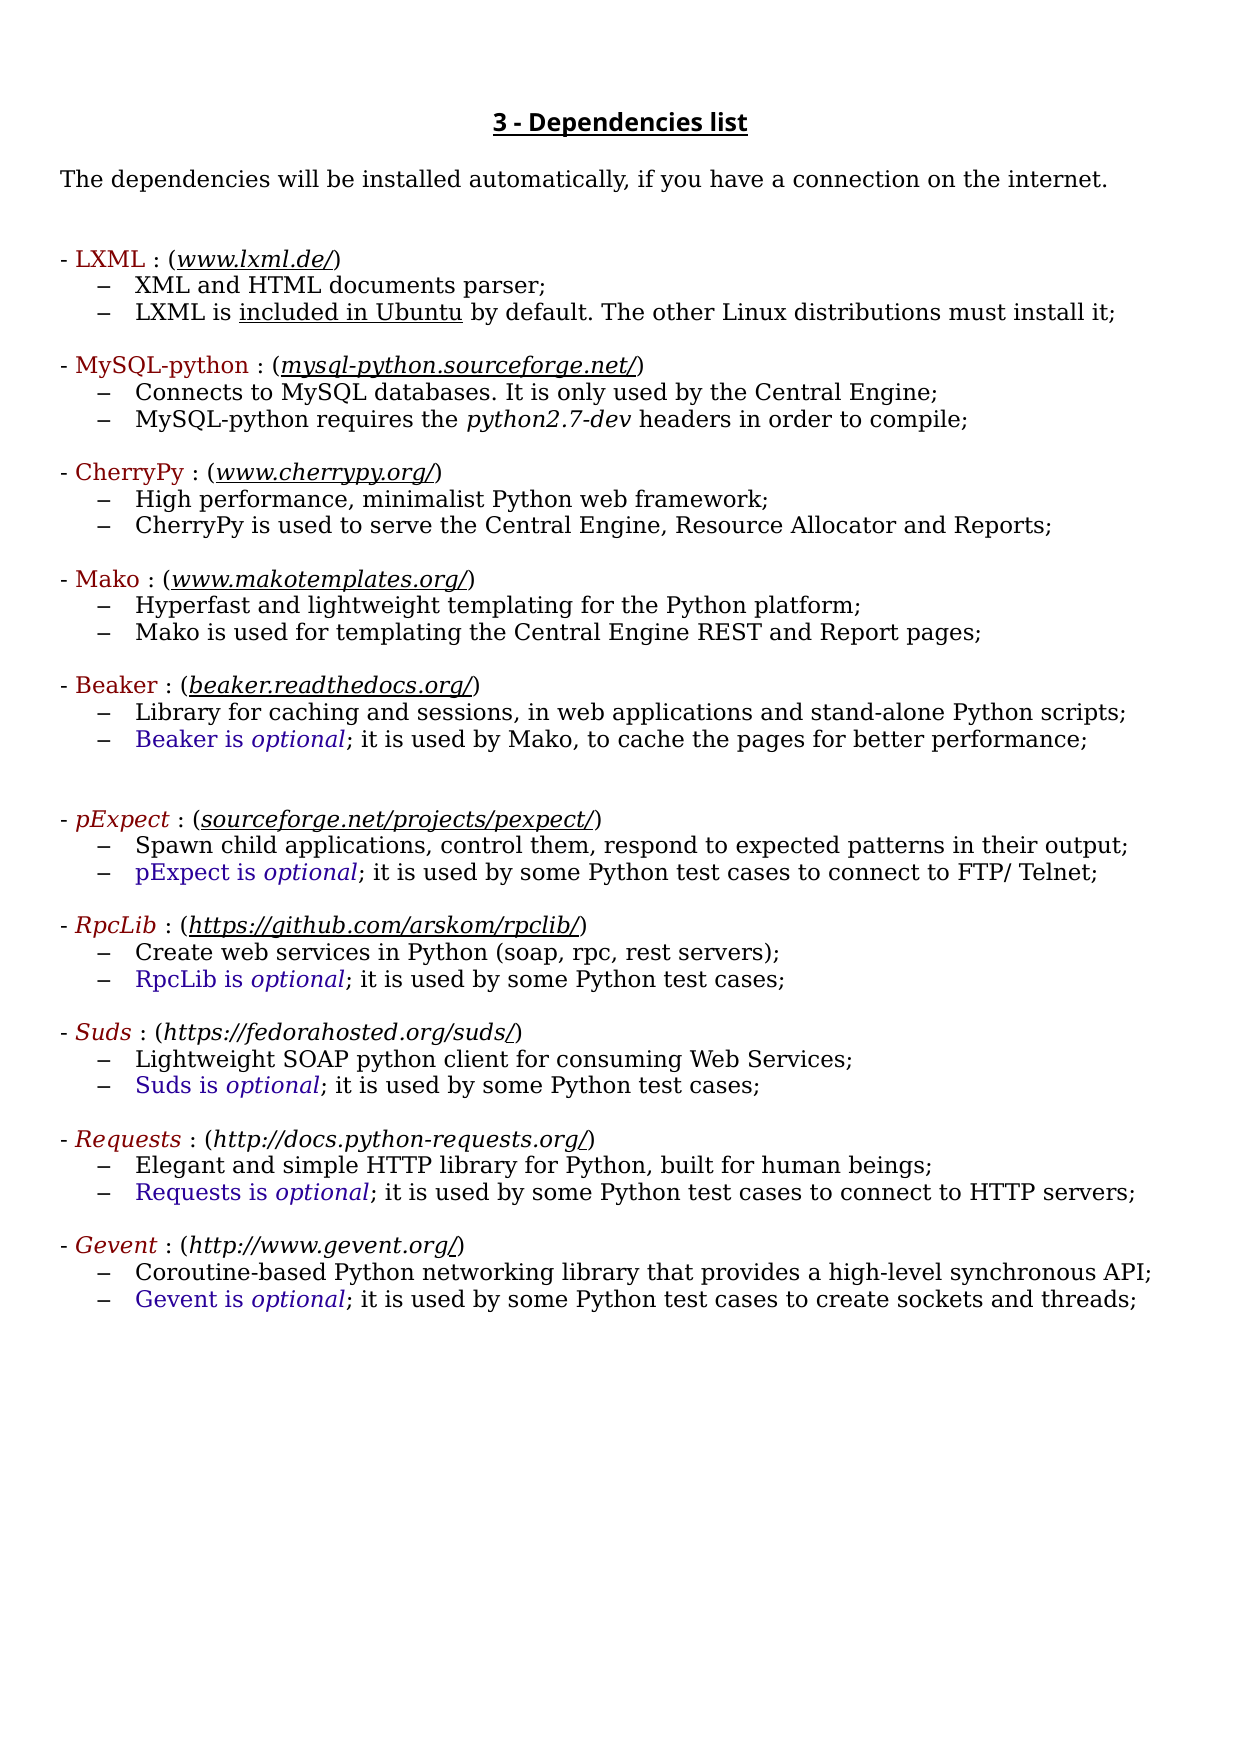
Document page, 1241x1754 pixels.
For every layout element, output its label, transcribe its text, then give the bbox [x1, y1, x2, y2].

list LXML is included in Ubuntu by default. The other Linux distributions must install it; [97, 299, 1181, 326]
list XML and HTML documents parser; [97, 272, 1181, 299]
text - CherryPy : (www.cherrypy.org/) [60, 459, 1181, 486]
text - LXML : (www.lxml.de/) [60, 246, 1181, 272]
list MySQL-python requires the python2.7-dev headers in order to compile; [97, 406, 1181, 432]
list High performance, minimalist Python web framework; [97, 486, 1181, 512]
text - Gevent : (http://www.gevent.org/) [60, 1232, 1181, 1259]
text - Mako : (www.makotemplates.org/) [60, 566, 1181, 592]
text The dependencies will be installed automatically, if you have a connection on the internet. [60, 166, 1181, 192]
list Mako is used for templating the Central Engine REST and Report pages; [97, 619, 1181, 646]
text - RpcLib : (https://github.com/arskom/rpclib/) [60, 912, 1181, 939]
list Spawn child applications, control them, respond to expected patterns in their output; [97, 832, 1181, 859]
list Create web services in Python (soap, rpc, rest servers); [97, 939, 1181, 966]
list Coroutine-based Python networking library that provides a high-level synchronous API; [97, 1259, 1181, 1286]
text 3 - Dependencies list [60, 105, 1181, 139]
list Library for caching and sessions, in web applications and stand-alone Python scripts; [97, 699, 1181, 726]
list CherryPy is used to serve the Central Engine, Resource Allocator and Reports; [97, 512, 1181, 539]
list Gevent is optional; it is used by some Python test cases to create sockets and threads; [97, 1286, 1181, 1312]
text - Beaker : (beaker.readthedocs.org/) [60, 672, 1181, 699]
list Requests is optional; it is used by some Python test cases to connect to HTTP servers; [97, 1179, 1181, 1206]
list Elegant and simple HTTP library for Python, built for human beings; [97, 1152, 1181, 1179]
text - Requests : (http://docs.python-requests.org/) [60, 1126, 1181, 1152]
text - Suds : (https://fedorahosted.org/suds/) [60, 1019, 1181, 1046]
list Hyperfast and lightweight templating for the Python platform; [97, 592, 1181, 619]
text - pExpect : (sourceforge.net/projects/pexpect/) [60, 806, 1181, 832]
text - MySQL-python : (mysql-python.sourceforge.net/) [60, 352, 1181, 379]
list RpcLib is optional; it is used by some Python test cases; [97, 966, 1181, 992]
list Suds is optional; it is used by some Python test cases; [97, 1072, 1181, 1099]
list Lightweight SOAP python client for consuming Web Services; [97, 1046, 1181, 1072]
list Connects to MySQL databases. It is only used by the Central Engine; [97, 379, 1181, 406]
list pExpect is optional; it is used by some Python test cases to connect to FTP/ Telnet; [97, 859, 1181, 886]
list Beaker is optional; it is used by Mako, to cache the pages for better performance; [97, 726, 1181, 752]
